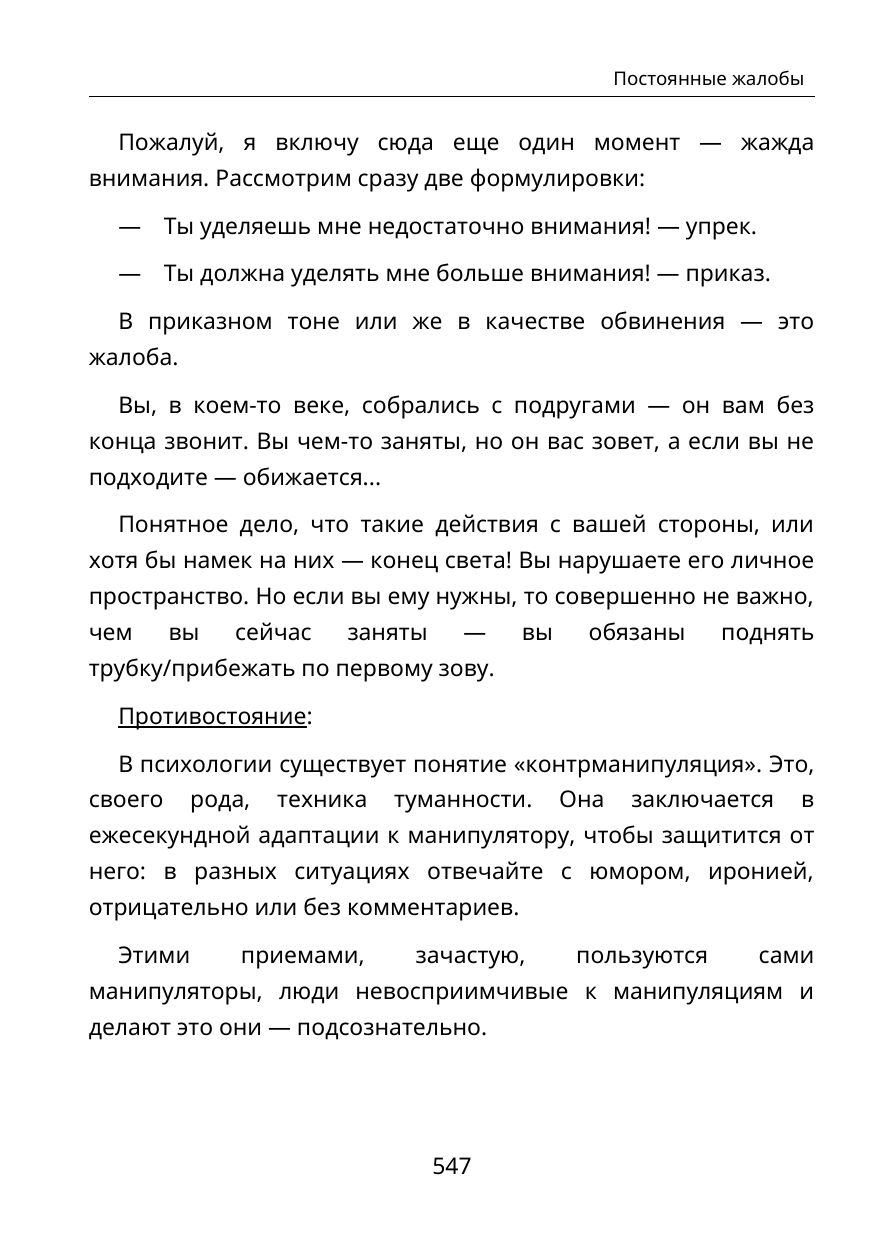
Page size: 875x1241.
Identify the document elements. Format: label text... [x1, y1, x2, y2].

text Противостояние: [88, 700, 815, 731]
text Вы, в коем-то веке, собрались с подругами — он вам без конца звонит. Вы чем-то заняты, но он вас зовет, а если вы не подходите — обижается... [88, 389, 815, 492]
text Понятное дело, что такие действия с вашей стороны, или хотя бы намек на них — конец света! Вы нарушаете его личное пространство. Но если вы ему нужны, то совершенно не важно, чем вы сейчас заняты — вы обязаны поднять трубку/прибежать по первому зову. [88, 508, 815, 683]
text В психологии существует понятие «контрманипуляция». Это, своего рода, техника туманности. Она заключается в ежесекундной адаптации к манипулятору, чтобы защитится от него: в разных ситуациях отвечайте с юмором, иронией, отрицательно или без комментариев. [88, 747, 815, 922]
text Пожалуй, я включу сюда еще один момент — жажда внимания. Рассмотрим сразу две формулировки: [88, 126, 815, 193]
text Этими приемами, зачастую, пользуются сами манипуляторы, люди невосприимчивые к манипуляциям и делают это они — подсознательно. [88, 939, 815, 1042]
text В приказном тоне или же в качестве обвинения — это жалоба. [88, 305, 815, 372]
list Ты уделяешь мне недостаточно внимания! — упрек. [88, 210, 815, 241]
list Ты должна уделять мне больше внимания! — приказ. [88, 257, 815, 289]
